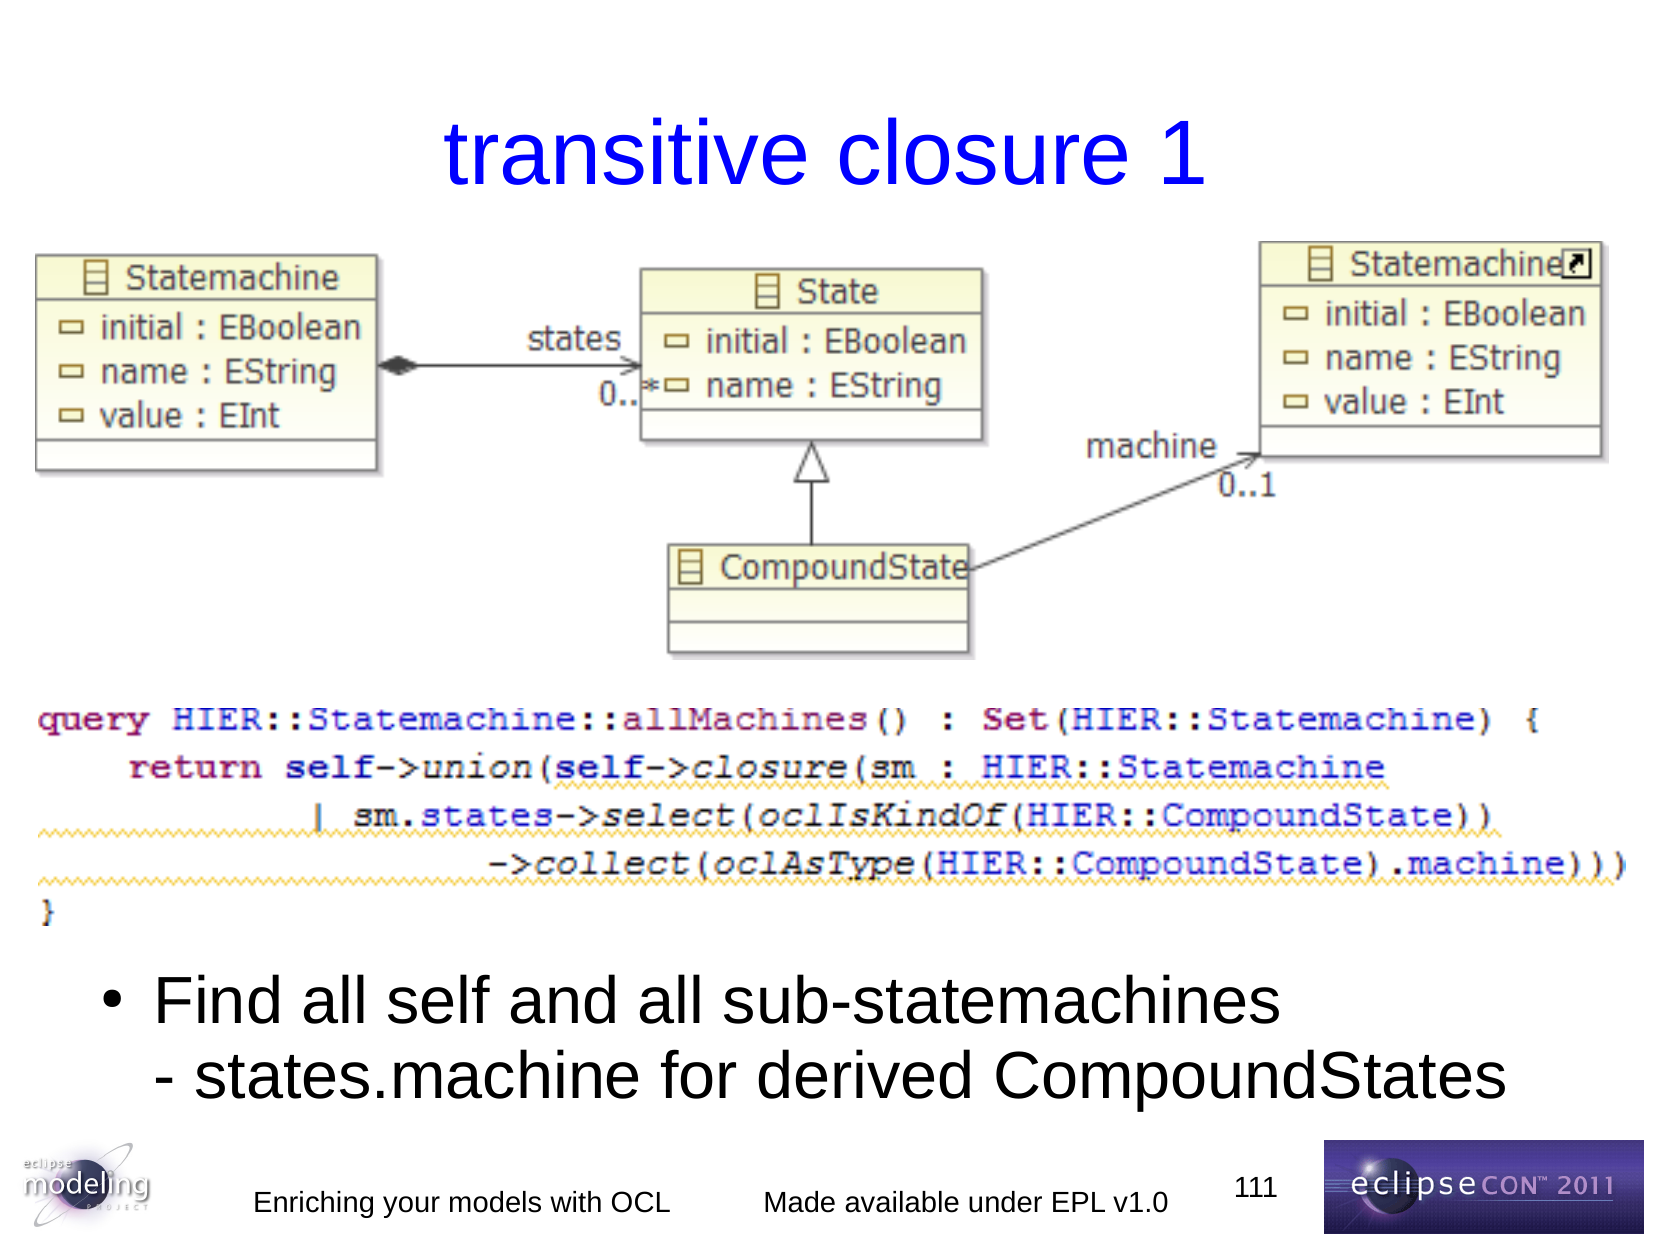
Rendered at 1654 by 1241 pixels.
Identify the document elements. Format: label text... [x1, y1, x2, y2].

title transitive closure 1 [82, 56, 1571, 241]
picture [38, 708, 1626, 926]
list Find all self and all sub-statemachines - states.machine for derived CompoundStates [82, 963, 1571, 1114]
picture [9, 1136, 156, 1235]
picture [1324, 1140, 1644, 1234]
picture [35, 241, 1609, 660]
